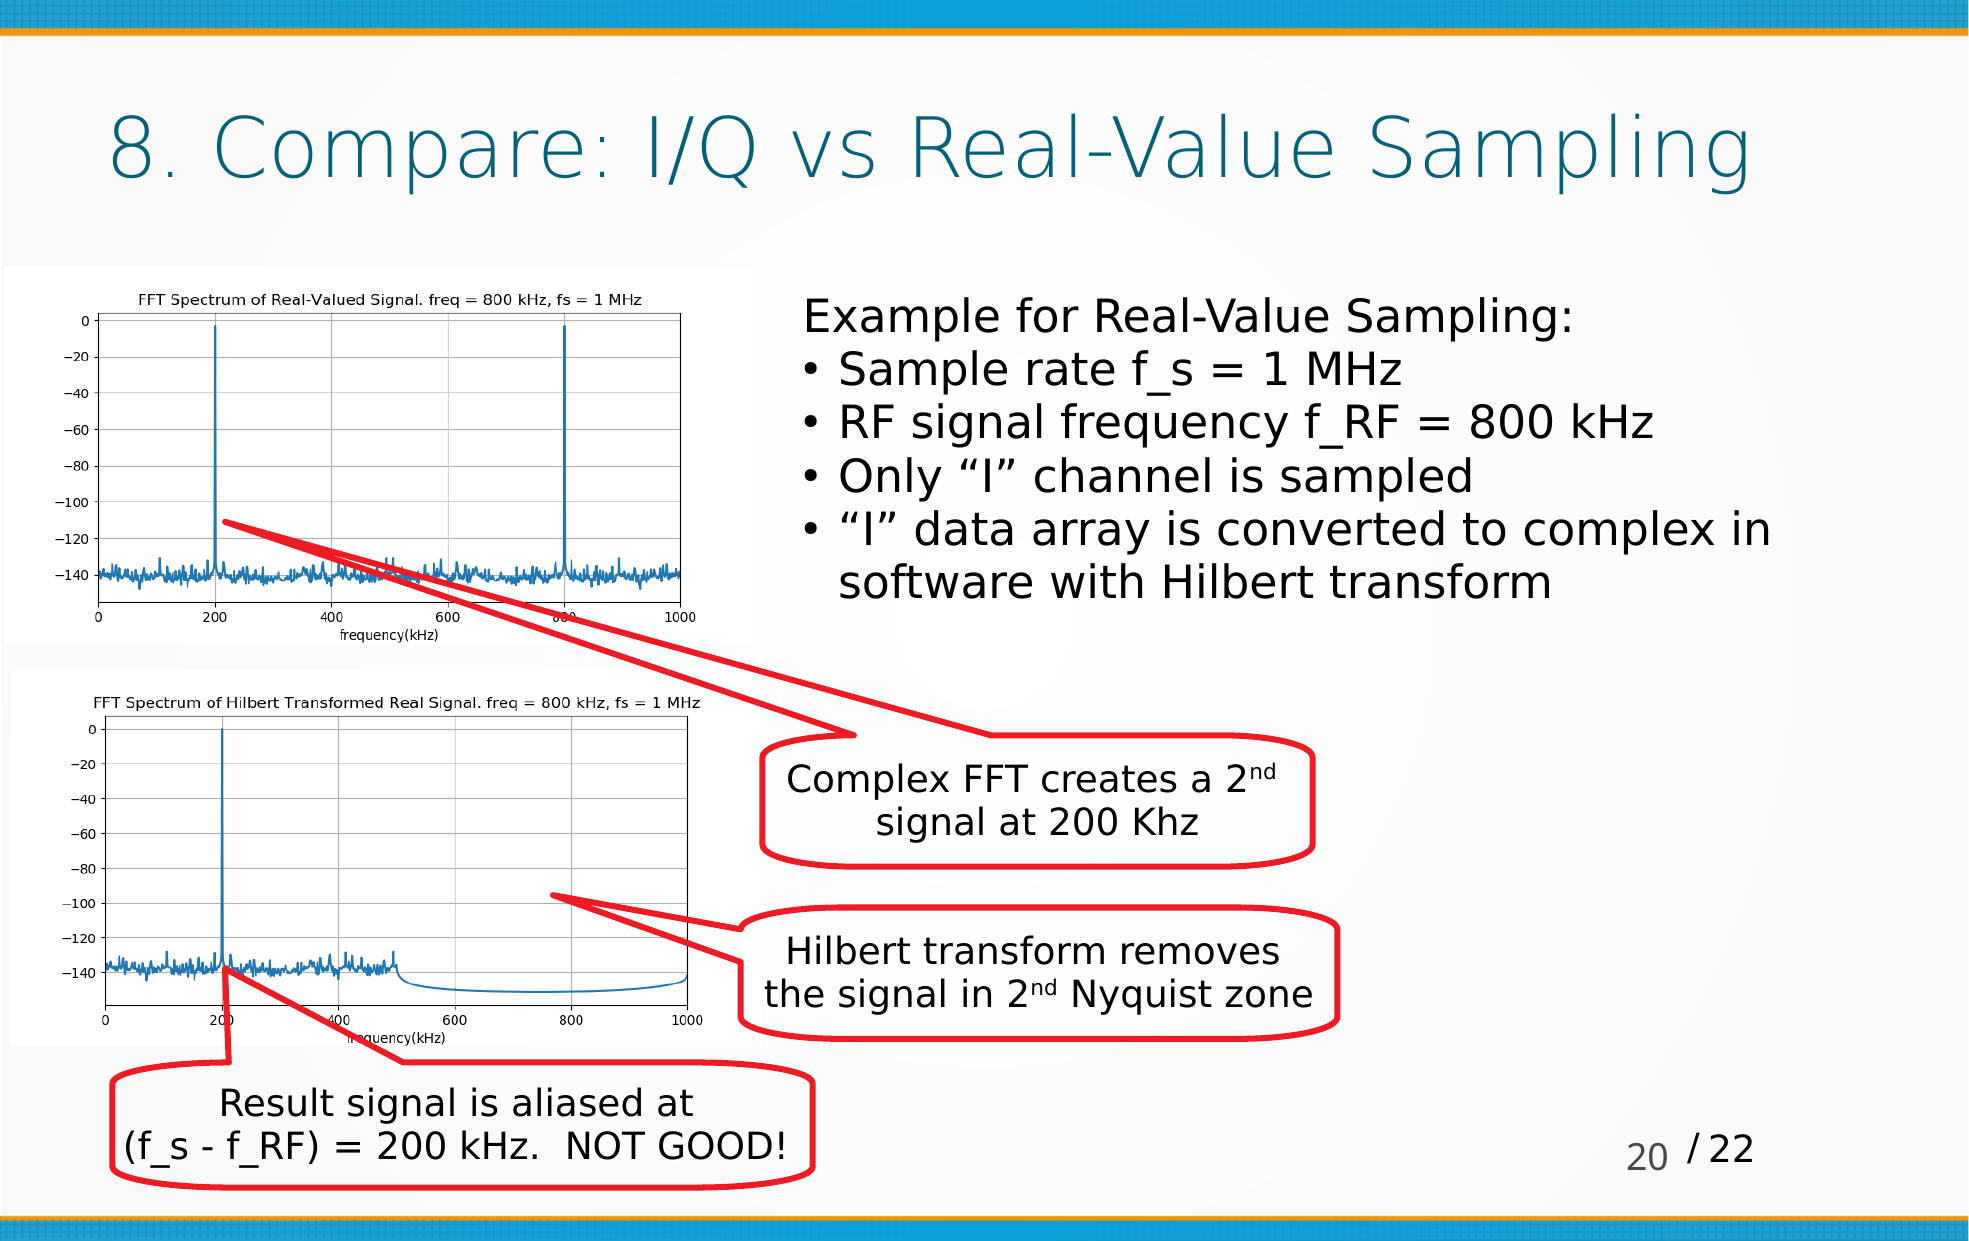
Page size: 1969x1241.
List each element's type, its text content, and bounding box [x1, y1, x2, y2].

text_box Result signal is aliased at (f_s - f_RF) = 200 kHz. NOT GOOD! [112, 968, 813, 1188]
picture [0, 0, 1969, 1241]
text_box Hilbert transform removes the signal in 2nd Nyquist zone [553, 895, 1338, 1039]
text_box Complex FFT creates a 2nd signal at 200 Khz [225, 521, 1313, 867]
text_box Example for Real-Value Sampling: Sample rate f_s = 1 MHz RF signal frequency f_RF = 800 kHz Only “I” channel is sampled “I” data array is converted to complex in software with Hilbert transform [796, 250, 1925, 649]
title 8. Compare: I/Q vs Real-Value Sampling [105, 45, 1877, 253]
